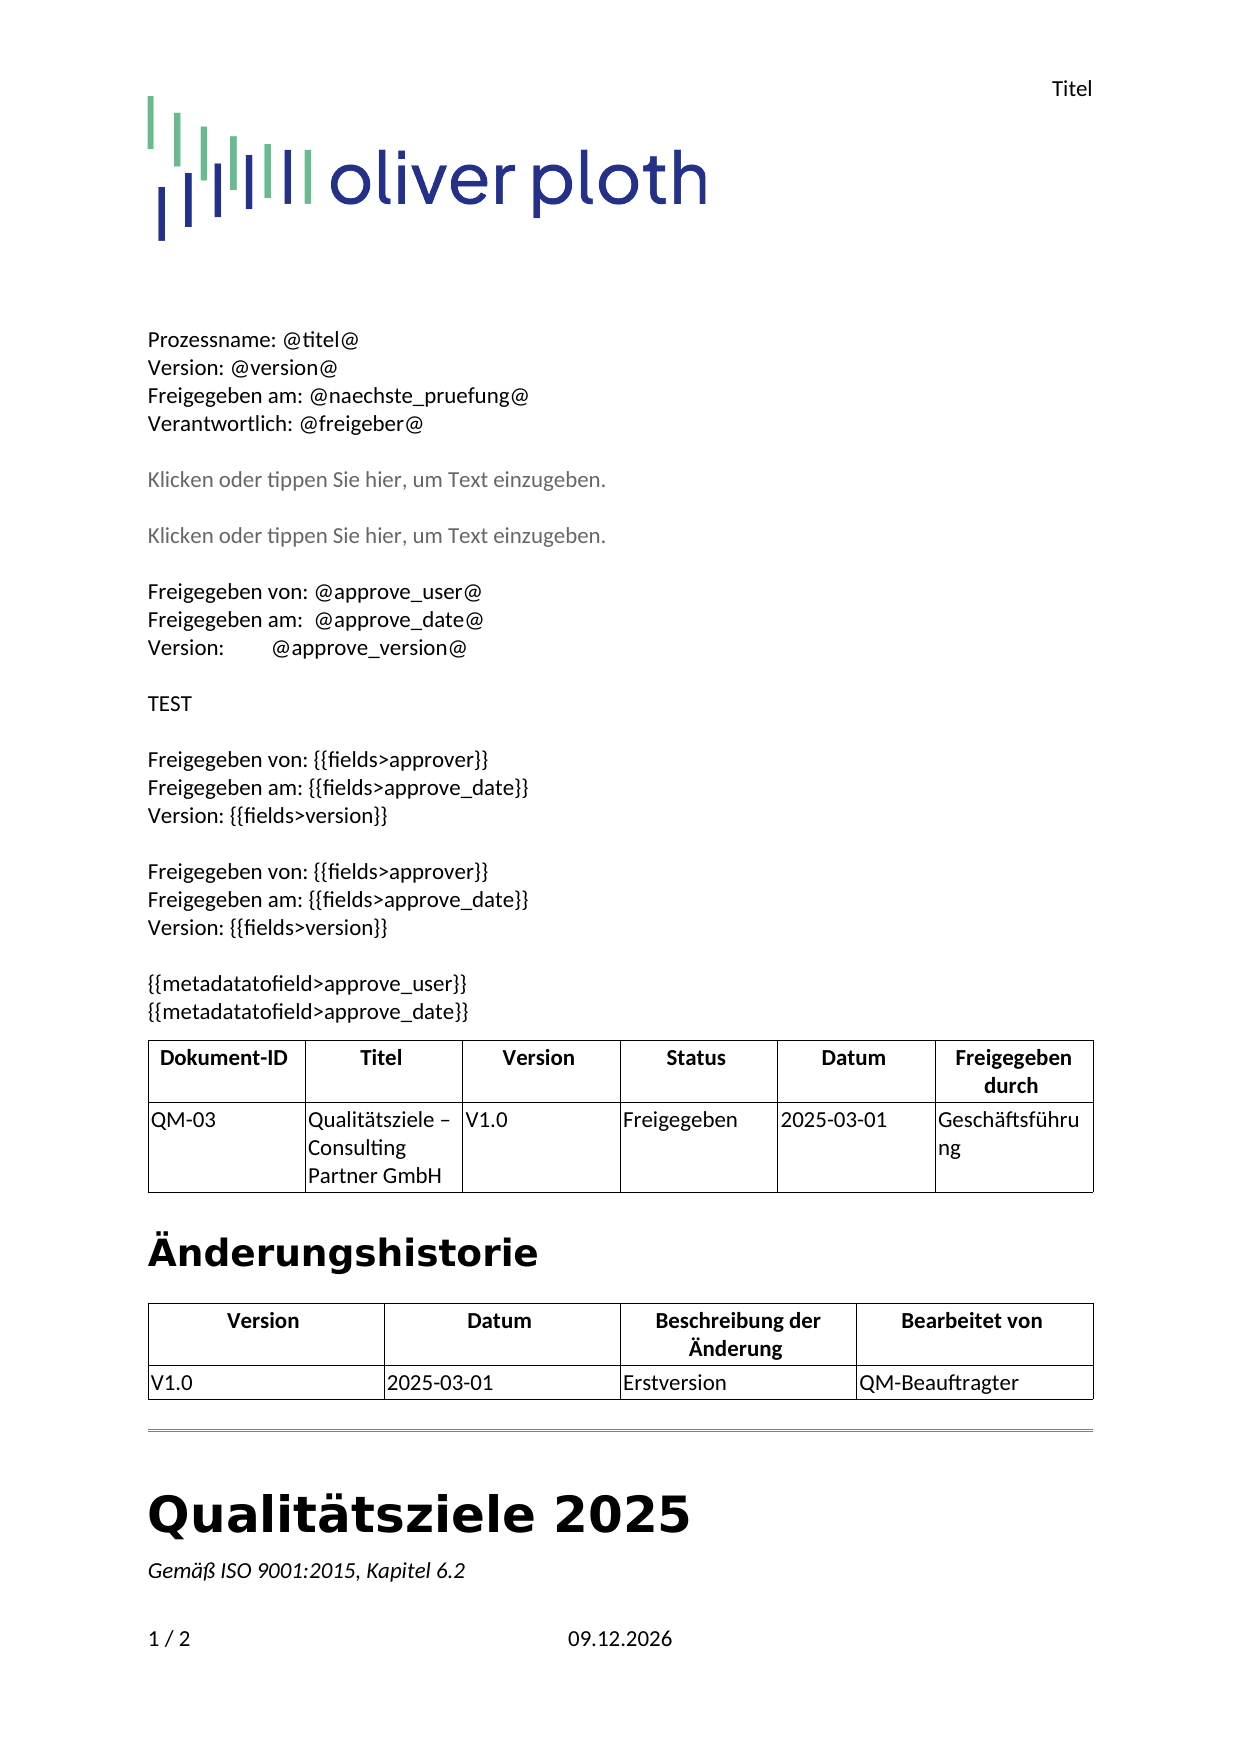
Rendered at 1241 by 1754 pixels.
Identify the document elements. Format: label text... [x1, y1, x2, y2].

table_header Version [463, 1041, 620, 1102]
text Version: @version@ [148, 353, 1093, 381]
text Klicken oder tippen Sie hier, um Text einzugeben. [148, 521, 1093, 549]
table_cell Erstversion [621, 1366, 856, 1399]
text Freigegeben von: {{fields>approver}} [148, 745, 1093, 773]
text Freigegeben am: @naechste_pruefung@ [148, 381, 1093, 409]
text Version: {{fields>version}} [148, 801, 1093, 829]
text Freigegeben am: {{fields>approve_date}} [148, 773, 1093, 801]
text Freigegeben am: {{fields>approve_date}} [148, 885, 1093, 913]
table_cell Geschäftsführung [936, 1103, 1093, 1192]
table_header Datum [778, 1041, 935, 1102]
text {{metadatatofield>approve_user}} [148, 969, 1093, 997]
table_cell Freigegeben [621, 1103, 777, 1192]
table_header Beschreibung der Änderung [621, 1304, 856, 1365]
text Version: @approve_version@ [148, 633, 1093, 661]
table_header Dokument-ID [149, 1041, 305, 1102]
table_cell QM-Beauftragter [857, 1366, 1093, 1399]
text Freigegeben am: @approve_date@ [148, 605, 1093, 633]
table_cell 2025-03-01 [385, 1366, 620, 1399]
subtitle Änderungshistorie [148, 1232, 1093, 1276]
table_cell V1.0 [463, 1103, 620, 1192]
table_cell Qualitätsziele – Consulting Partner GmbH [306, 1103, 462, 1192]
text Verantwortlich: @freigeber@ [148, 409, 1093, 437]
text TEST [148, 689, 1093, 717]
table_header Titel [306, 1041, 462, 1102]
text Gemäß ISO 9001:2015, Kapitel 6.2 [148, 1557, 1093, 1584]
text Klicken oder tippen Sie hier, um Text einzugeben. [148, 465, 1093, 493]
table_header Datum [385, 1304, 620, 1365]
table_header Version [149, 1304, 384, 1365]
table_cell 2025-03-01 [778, 1103, 935, 1192]
text Freigegeben von: {{fields>approver}} [148, 857, 1093, 885]
table_header Bearbeitet von [857, 1304, 1093, 1365]
text Freigegeben von: @approve_user@ [148, 577, 1093, 605]
table_cell V1.0 [149, 1366, 384, 1399]
text Version: {{fields>version}} [148, 913, 1093, 941]
text Prozessname: @titel@ [148, 325, 1093, 353]
table_cell QM-03 [149, 1103, 305, 1192]
text {{metadatatofield>approve_date}} [148, 997, 1093, 1025]
subtitle Qualitätsziele 2025 [148, 1486, 1093, 1544]
table_header Freigegeben durch [936, 1041, 1093, 1102]
table_header Status [621, 1041, 777, 1102]
